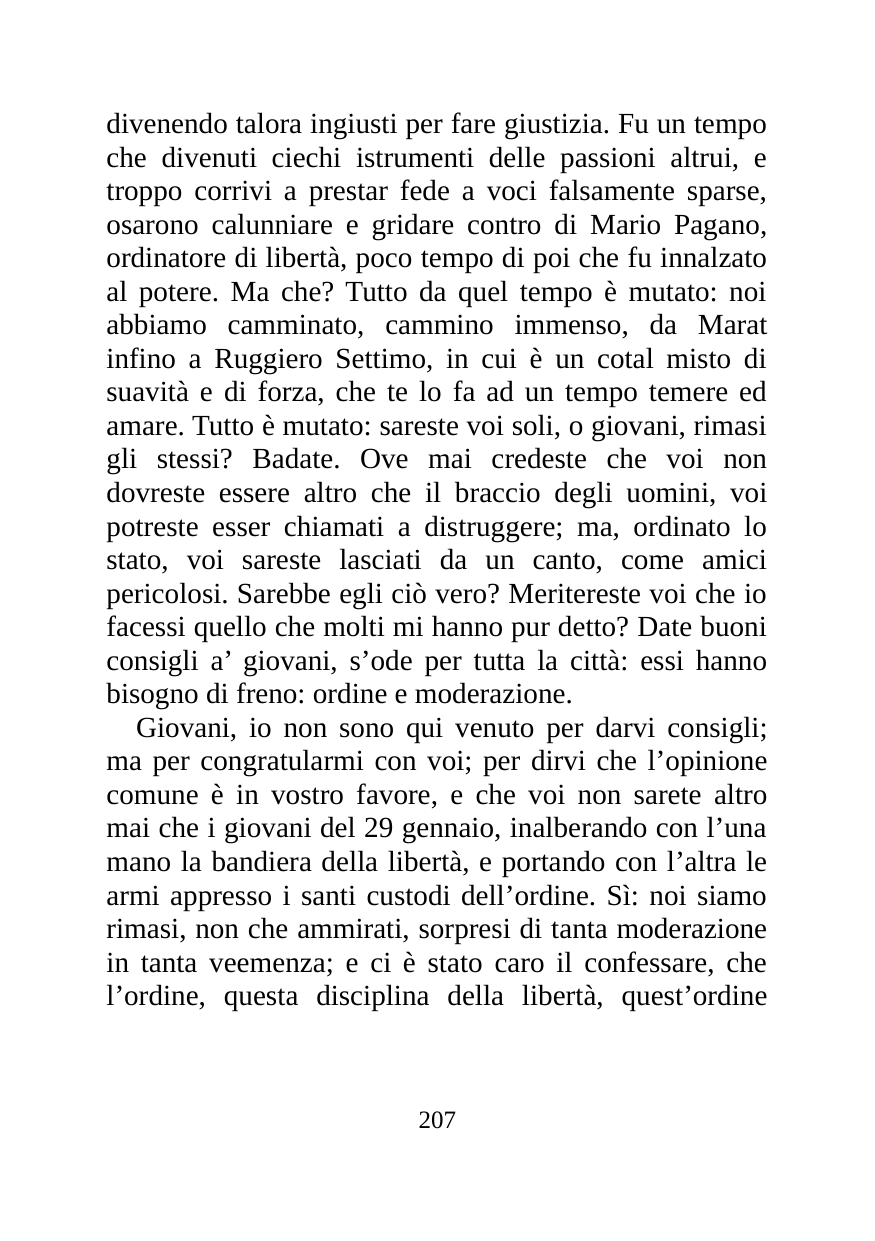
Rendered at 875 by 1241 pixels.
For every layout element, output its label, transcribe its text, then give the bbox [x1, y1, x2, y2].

text divenendo talora ingiusti per fare giustizia. Fu un tempo che divenuti ciechi istrumenti delle passioni altrui, e troppo corrivi a prestar fede a voci falsamente sparse, osarono calunniare e gridare contro di Mario Pagano, ordinatore di libertà, poco tempo di poi che fu innalzato al potere. Ma che? Tutto da quel tempo è mutato: noi abbiamo camminato, cammino immenso, da Marat infino a Ruggiero Settimo, in cui è un cotal misto di suavità e di forza, che te lo fa ad un tempo temere ed amare. Tutto è mutato: sareste voi soli, o giovani, rimasi gli stessi? Badate. Ove mai credeste che voi non dovreste essere altro che il braccio degli uomini, voi potreste esser chiamati a distruggere; ma, ordinato lo stato, voi sareste lasciati da un canto, come amici pericolosi. Sarebbe egli ciò vero? Meritereste voi che io facessi quello che molti mi hanno pur detto? Date buoni consigli a’ giovani, s’ode per tutta la città: essi hanno bisogno di freno: ordine e moderazione. [106, 106, 768, 710]
text Giovani, io non sono qui venuto per darvi consigli; ma per congratularmi con voi; per dirvi che l’opinione comune è in vostro favore, e che voi non sarete altro mai che i giovani del 29 gennaio, inalberando con l’una mano la bandiera della libertà, e portando con l’altra le armi appresso i santi custodi dell’ordine. Sì: noi siamo rimasi, non che ammirati, sorpresi di tanta moderazione in tanta veemenza; e ci è stato caro il confessare, che l’ordine, questa disciplina della libertà, quest’ordine [106, 710, 768, 1012]
